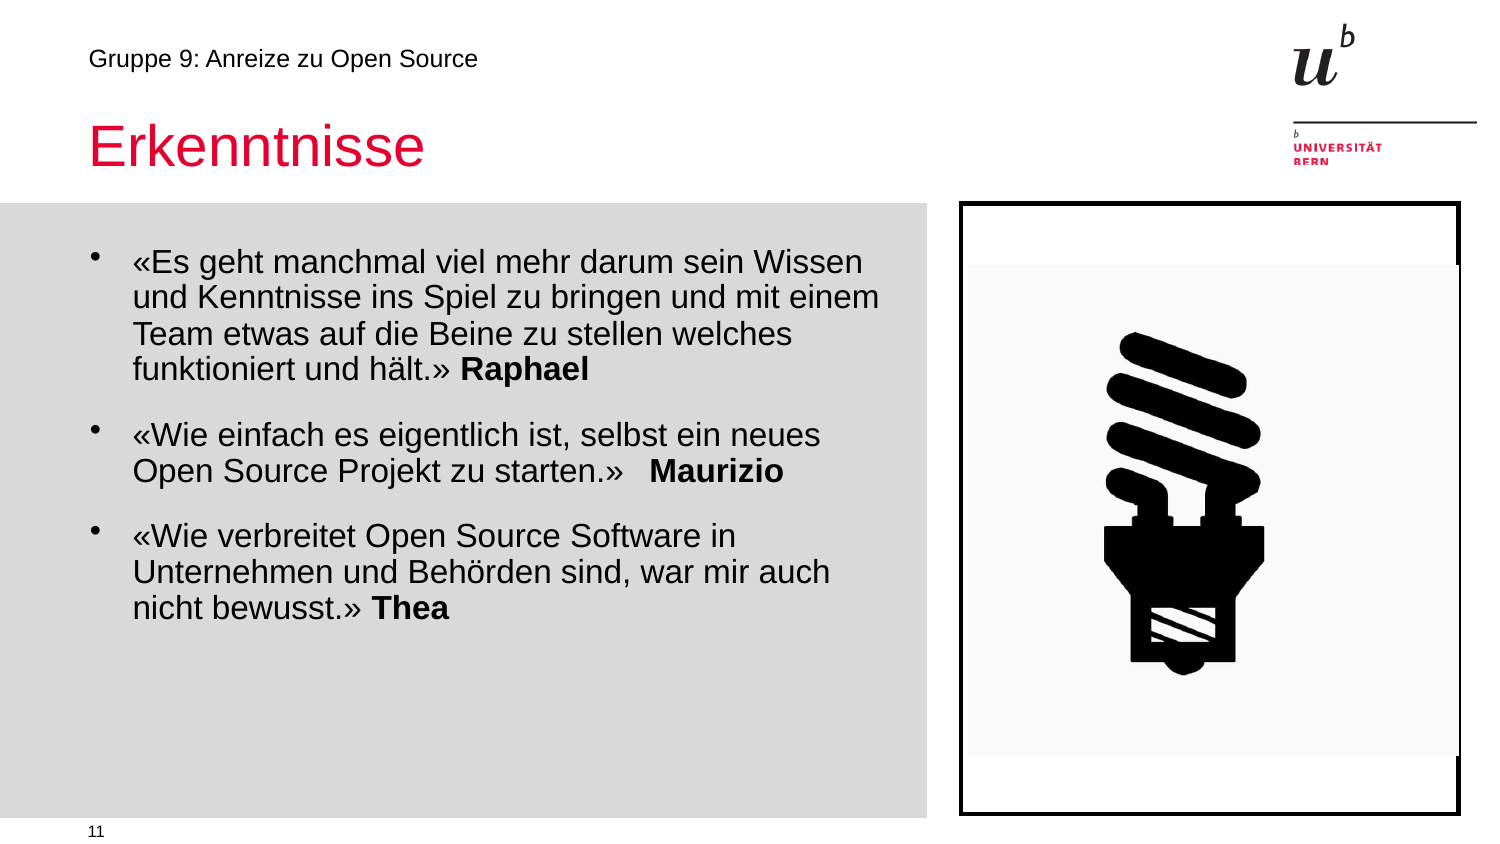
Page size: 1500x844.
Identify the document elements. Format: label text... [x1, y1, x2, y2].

text_box «Es geht manchmal viel mehr darum sein Wissen und Kenntnisse ins Spiel zu bringen und mit einem Team etwas auf die Beine zu stellen welches funktioniert und hält.» Raphael «Wie einfach es eigentlich ist, selbst ein neues Open Source Projekt zu starten.» Maurizio «Wie verbreitet Open Source Software in Unternehmen und Behörden sind, war mir auch nicht bewusst.» Thea [88, 244, 904, 781]
text_box Erkenntnisse [88, 111, 1241, 179]
picture [968, 265, 1459, 756]
text_box [961, 203, 1459, 814]
